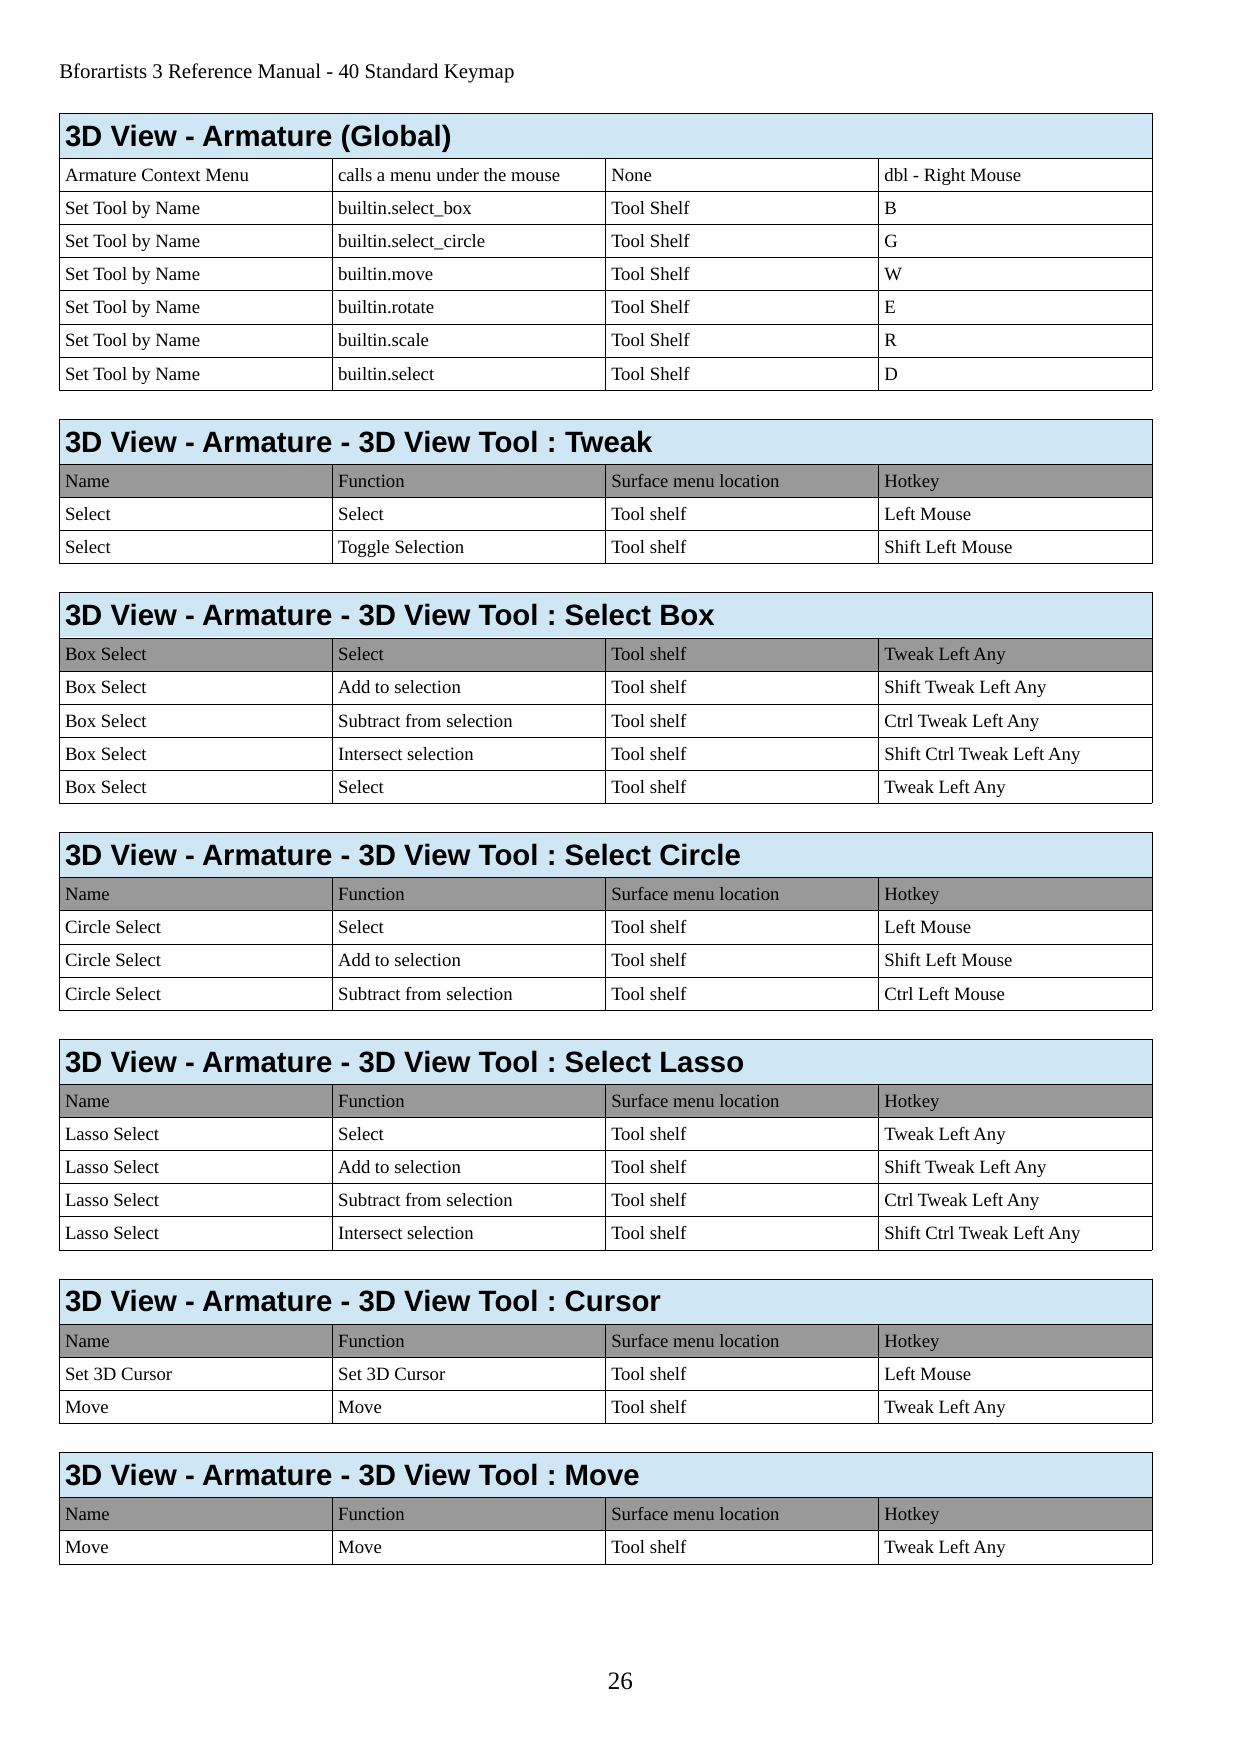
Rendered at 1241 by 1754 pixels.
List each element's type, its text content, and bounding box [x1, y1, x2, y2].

table_cell Ctrl Left Mouse [879, 978, 1152, 1010]
table_cell Shift Tweak Left Any [879, 1151, 1152, 1183]
table_cell Move [60, 1531, 332, 1563]
table_cell Function [333, 1498, 605, 1530]
table_cell Set Tool by Name [60, 225, 332, 257]
table_cell Hotkey [879, 1085, 1152, 1117]
table_cell Hotkey [879, 1325, 1152, 1357]
table_cell Move [60, 1391, 332, 1423]
table_header 3D View - Armature (Global) [60, 114, 1152, 158]
table_cell Tool Shelf [606, 258, 878, 290]
table_cell Tweak Left Any [879, 771, 1152, 803]
table_cell Box Select [60, 639, 332, 671]
table_cell Tweak Left Any [879, 1531, 1152, 1563]
table_header 3D View - Armature - 3D View Tool : Cursor [60, 1280, 1152, 1324]
table_cell Tool shelf [606, 911, 878, 943]
table_cell Select [60, 531, 332, 563]
table_cell Tool shelf [606, 1118, 878, 1150]
table_cell Intersect selection [333, 1217, 605, 1249]
table_cell Tool Shelf [606, 358, 878, 390]
table_cell Ctrl Tweak Left Any [879, 705, 1152, 737]
table_cell Left Mouse [879, 911, 1152, 943]
table_header 3D View - Armature - 3D View Tool : Move [60, 1453, 1152, 1497]
table_cell Set Tool by Name [60, 291, 332, 323]
table_cell Select [333, 1118, 605, 1150]
table_cell Circle Select [60, 911, 332, 943]
table_cell Set Tool by Name [60, 325, 332, 357]
table_cell dbl - Right Mouse [879, 159, 1152, 191]
table_cell Name [60, 465, 332, 497]
table_cell Left Mouse [879, 1358, 1152, 1390]
table_cell Tool shelf [606, 1391, 878, 1423]
table_cell Subtract from selection [333, 705, 605, 737]
table_cell Add to selection [333, 945, 605, 977]
table_cell Surface menu location [606, 1085, 878, 1117]
table_cell Tool shelf [606, 738, 878, 770]
table_cell Tweak Left Any [879, 1391, 1152, 1423]
table_cell Tool shelf [606, 705, 878, 737]
table_cell Shift Tweak Left Any [879, 672, 1152, 704]
table_cell builtin.move [333, 258, 605, 290]
table_cell calls a menu under the mouse [333, 159, 605, 191]
table_cell Set 3D Cursor [333, 1358, 605, 1390]
table_cell builtin.select_box [333, 192, 605, 224]
table_cell Tool shelf [606, 945, 878, 977]
table_cell E [879, 291, 1152, 323]
table_cell G [879, 225, 1152, 257]
table_cell Set Tool by Name [60, 192, 332, 224]
table_cell Surface menu location [606, 878, 878, 910]
table_cell Lasso Select [60, 1118, 332, 1150]
table_cell Lasso Select [60, 1184, 332, 1216]
table_cell Name [60, 878, 332, 910]
table_cell Tweak Left Any [879, 1118, 1152, 1150]
table_cell builtin.select_circle [333, 225, 605, 257]
table_cell Tool shelf [606, 639, 878, 671]
table_header 3D View - Armature - 3D View Tool : Tweak [60, 420, 1152, 464]
table_cell Move [333, 1391, 605, 1423]
table_cell builtin.scale [333, 325, 605, 357]
table_cell Function [333, 1325, 605, 1357]
table_cell Tool shelf [606, 1217, 878, 1249]
table_cell Shift Left Mouse [879, 531, 1152, 563]
table_cell Tweak Left Any [879, 639, 1152, 671]
table_cell Surface menu location [606, 465, 878, 497]
table_cell Tool shelf [606, 771, 878, 803]
table_cell Tool shelf [606, 672, 878, 704]
table_cell Circle Select [60, 978, 332, 1010]
table_cell W [879, 258, 1152, 290]
table_cell Name [60, 1085, 332, 1117]
table_cell Ctrl Tweak Left Any [879, 1184, 1152, 1216]
table_cell Tool Shelf [606, 192, 878, 224]
table_cell R [879, 325, 1152, 357]
table_cell Select [60, 498, 332, 530]
table_cell Name [60, 1325, 332, 1357]
table_cell Select [333, 639, 605, 671]
table_cell Tool Shelf [606, 325, 878, 357]
table_cell Tool shelf [606, 498, 878, 530]
table_cell Toggle Selection [333, 531, 605, 563]
table_cell Tool shelf [606, 531, 878, 563]
table_cell Hotkey [879, 878, 1152, 910]
table_cell Set Tool by Name [60, 258, 332, 290]
table_cell Function [333, 1085, 605, 1117]
table_cell Add to selection [333, 1151, 605, 1183]
table_cell Tool shelf [606, 1531, 878, 1563]
table_cell Tool shelf [606, 978, 878, 1010]
table_header 3D View - Armature - 3D View Tool : Select Lasso [60, 1040, 1152, 1084]
table_cell Set 3D Cursor [60, 1358, 332, 1390]
table_cell Select [333, 771, 605, 803]
table_header 3D View - Armature - 3D View Tool : Select Box [60, 593, 1152, 637]
table_cell B [879, 192, 1152, 224]
table_cell Select [333, 498, 605, 530]
table_header 3D View - Armature - 3D View Tool : Select Circle [60, 833, 1152, 877]
table_cell Move [333, 1531, 605, 1563]
table_cell Shift Ctrl Tweak Left Any [879, 738, 1152, 770]
table_cell D [879, 358, 1152, 390]
table_cell Box Select [60, 672, 332, 704]
table_cell Hotkey [879, 1498, 1152, 1530]
table_cell Subtract from selection [333, 1184, 605, 1216]
table_cell Function [333, 465, 605, 497]
table_cell Box Select [60, 738, 332, 770]
table_cell Add to selection [333, 672, 605, 704]
table_cell Subtract from selection [333, 978, 605, 1010]
table_cell Name [60, 1498, 332, 1530]
table_cell Lasso Select [60, 1217, 332, 1249]
table_cell Surface menu location [606, 1498, 878, 1530]
table_cell Shift Left Mouse [879, 945, 1152, 977]
table_cell Circle Select [60, 945, 332, 977]
table_cell Shift Ctrl Tweak Left Any [879, 1217, 1152, 1249]
table_cell Left Mouse [879, 498, 1152, 530]
table_cell Lasso Select [60, 1151, 332, 1183]
table_cell Select [333, 911, 605, 943]
table_cell builtin.select [333, 358, 605, 390]
table_cell Box Select [60, 771, 332, 803]
table_cell Box Select [60, 705, 332, 737]
table_cell Function [333, 878, 605, 910]
table_cell Tool Shelf [606, 225, 878, 257]
table_cell Tool Shelf [606, 291, 878, 323]
table_cell Surface menu location [606, 1325, 878, 1357]
table_cell Intersect selection [333, 738, 605, 770]
table_cell None [606, 159, 878, 191]
table_cell builtin.rotate [333, 291, 605, 323]
table_cell Hotkey [879, 465, 1152, 497]
table_cell Tool shelf [606, 1151, 878, 1183]
table_cell Tool shelf [606, 1184, 878, 1216]
table_cell Tool shelf [606, 1358, 878, 1390]
table_cell Set Tool by Name [60, 358, 332, 390]
table_cell Armature Context Menu [60, 159, 332, 191]
